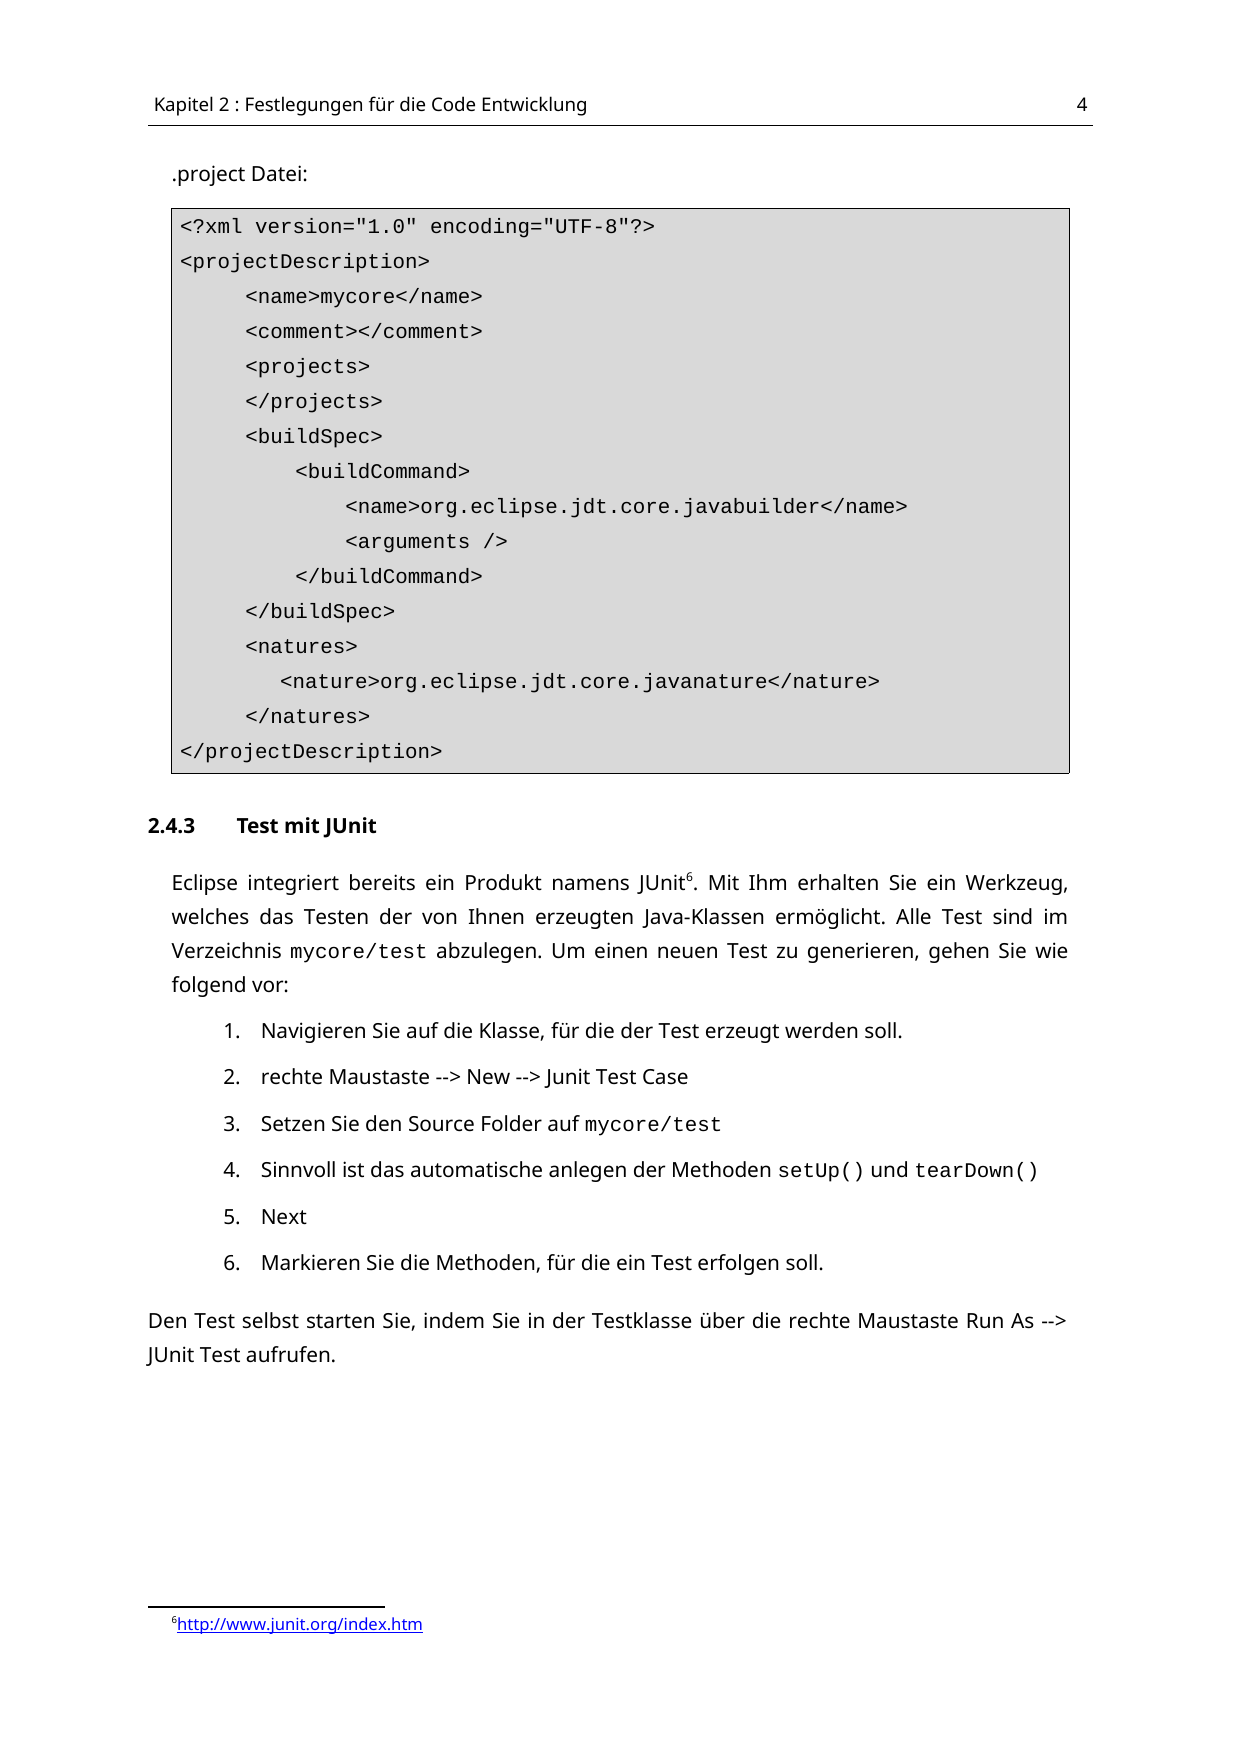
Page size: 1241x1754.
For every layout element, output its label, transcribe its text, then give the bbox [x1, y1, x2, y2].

list Setzen Sie den Source Folder auf mycore/test [185, 1109, 1069, 1137]
text <natures> [172, 628, 1069, 660]
list rechte Maustaste --> New --> Junit Test Case [185, 1062, 1069, 1091]
list Markieren Sie die Methoden, für die ein Test erfolgen soll. [185, 1248, 1069, 1277]
text <buildSpec> [172, 418, 1069, 450]
text <arguments /> [172, 523, 1069, 555]
text <name>mycore</name> [172, 278, 1069, 310]
text .project Datei: [171, 159, 1069, 188]
text <projectDescription> [172, 243, 1069, 275]
text </projectDescription> [172, 733, 1069, 773]
text Eclipse integriert bereits ein Produkt namens JUnit. Mit Ihm erhalten Sie ein Werkzeug, welches das Testen der von Ihnen erzeugten Java-Klassen ermöglicht. Alle Test sind im Verzeichnis mycore/test abzulegen. Um einen neuen Test zu generieren, gehen Sie wie folgend vor: [171, 868, 1069, 999]
text <?xml version="1.0" encoding="UTF-8"?> [172, 209, 1069, 240]
text <name>org.eclipse.jdt.core.javabuilder</name> [172, 488, 1069, 520]
text </projects> [172, 383, 1069, 415]
text <projects> [172, 348, 1069, 380]
text </buildCommand> [172, 558, 1069, 590]
text </natures> [172, 698, 1069, 730]
text <buildCommand> [172, 453, 1069, 485]
text <nature>org.eclipse.jdt.core.javanature</nature> [172, 663, 1069, 695]
text <comment></comment> [172, 313, 1069, 345]
text Den Test selbst starten Sie, indem Sie in der Testklasse über die rechte Maustaste Run As --> JUnit Test aufrufen. [148, 1307, 1069, 1369]
text http://www.junit.org/index.htm [171, 1613, 1069, 1636]
text </buildSpec> [172, 593, 1069, 625]
subtitle Test mit JUnit [148, 811, 1092, 839]
list Next [185, 1202, 1069, 1230]
list Navigieren Sie auf die Klasse, für die der Test erzeugt werden soll. [185, 1016, 1069, 1044]
list Sinnvoll ist das automatische anlegen der Methoden setUp() und tearDown() [185, 1155, 1069, 1184]
